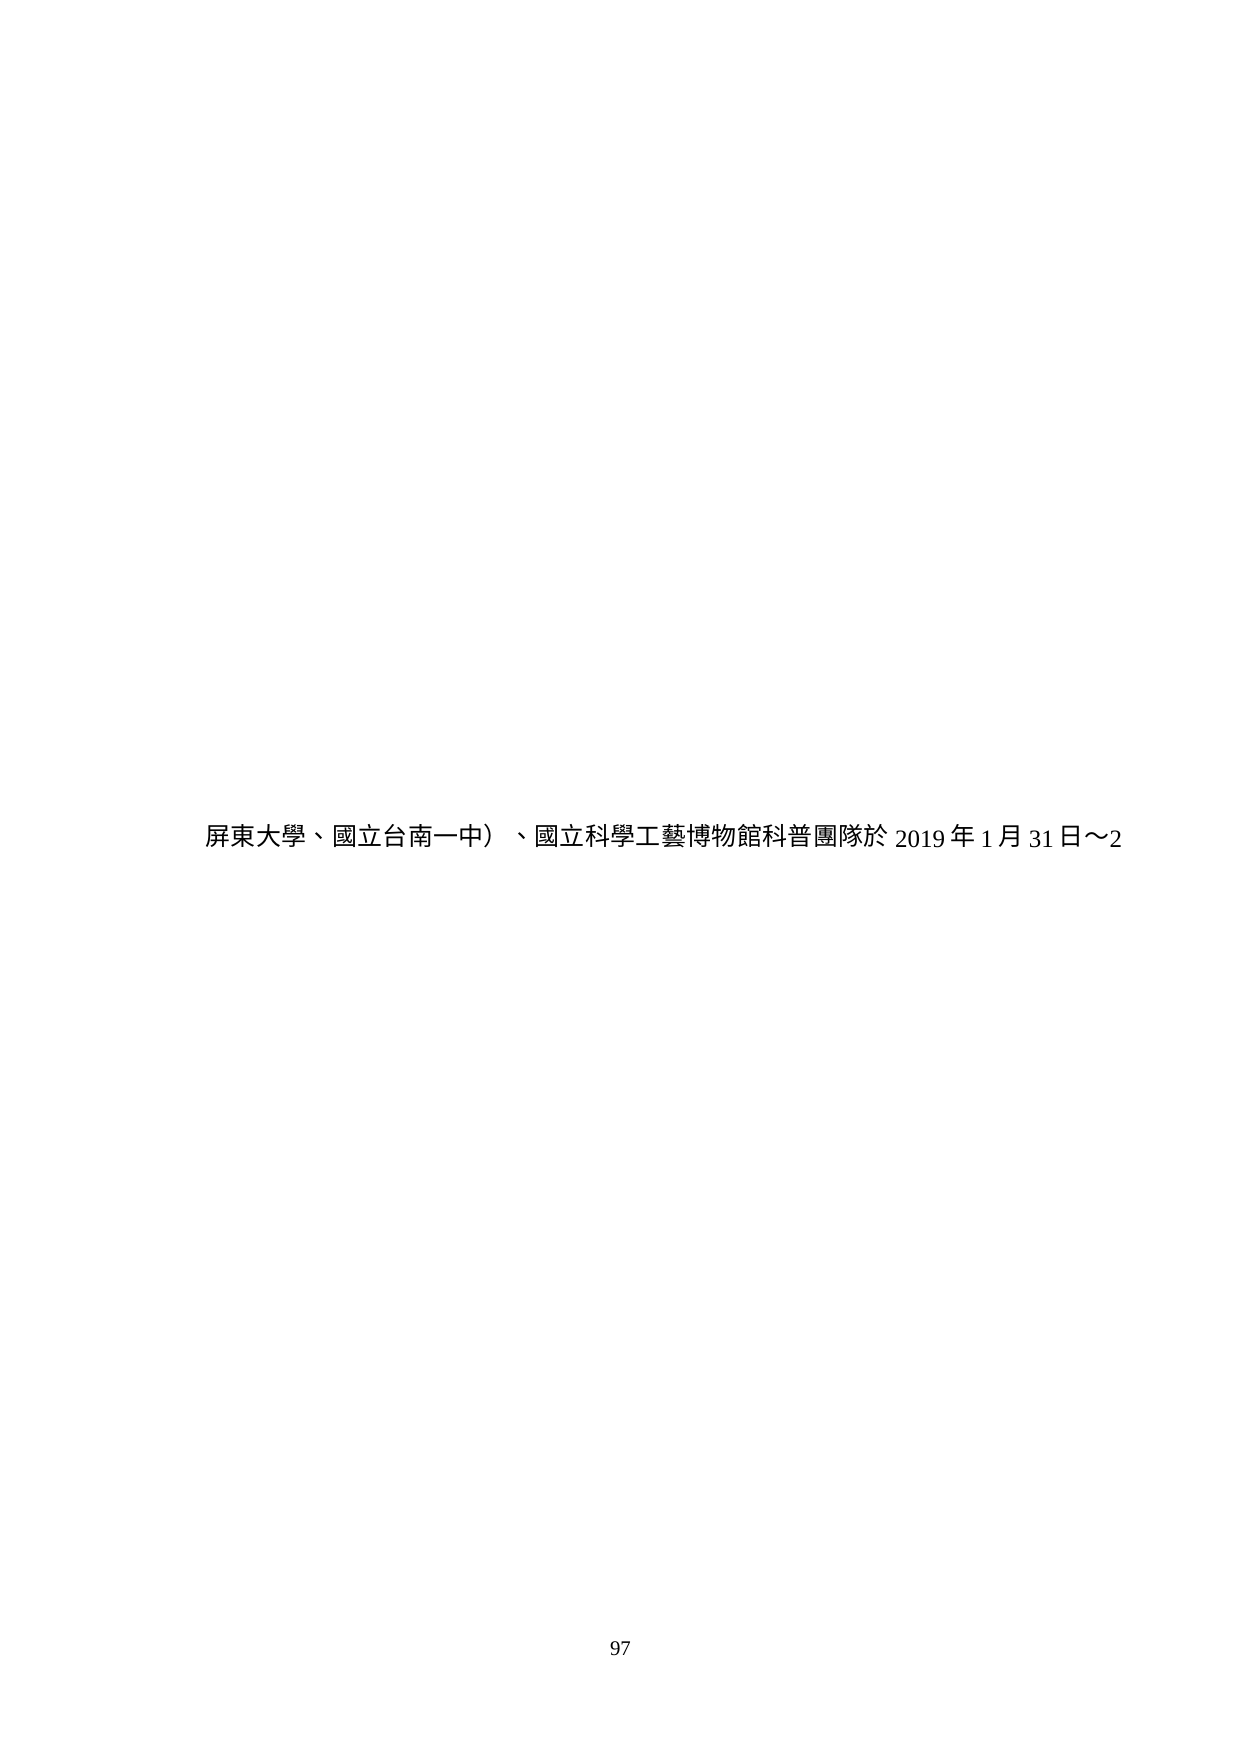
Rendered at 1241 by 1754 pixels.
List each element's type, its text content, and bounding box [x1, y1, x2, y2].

list 屏東大學、國立台南一中）、國立科學工藝博物館科普團隊於2019年1月31日～2 [118, 816, 1122, 852]
